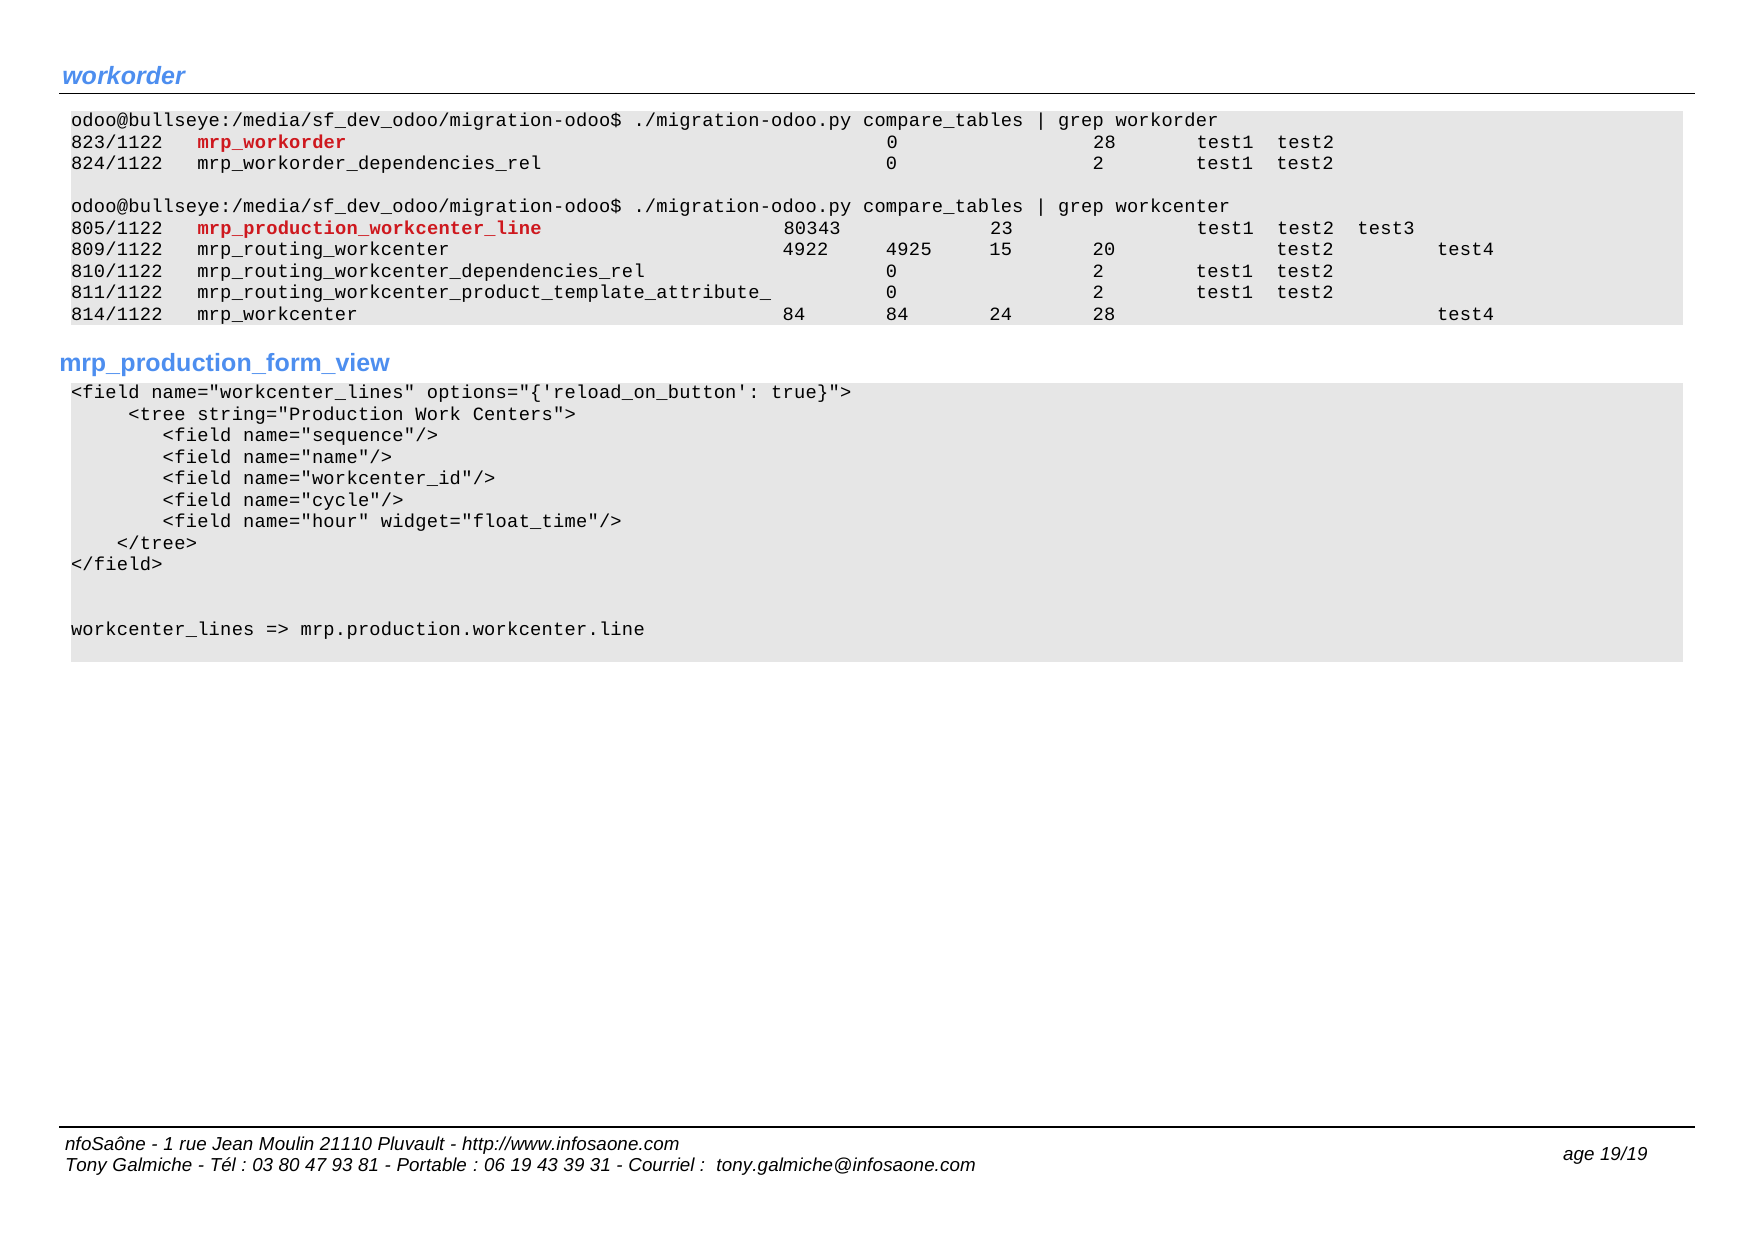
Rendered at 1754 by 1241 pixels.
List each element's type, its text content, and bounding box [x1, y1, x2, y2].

text 809/1122 mrp_routing_workcenter 4922 4925 15 20 test2 test4 [71, 239, 1683, 261]
text <field name="hour" widget="float_time"/> [71, 512, 1683, 533]
text 823/1122 mrp_workorder 0 28 test1 test2 [71, 132, 1683, 154]
text <field name="cycle"/> [71, 490, 1683, 512]
text </field> [71, 554, 1683, 576]
text 824/1122 mrp_workorder_dependencies_rel 0 2 test1 test2 [71, 154, 1683, 175]
text workcenter_lines => mrp.production.workcenter.line [71, 619, 1683, 640]
subtitle workorder [59, 59, 1695, 93]
text 814/1122 mrp_workcenter 84 84 24 28 test4 [71, 304, 1683, 325]
text 805/1122 mrp_production_workcenter_line 80343 23 test1 test2 test3 [71, 218, 1683, 239]
text <field name="workcenter_lines" options="{'reload_on_button': true}"> [71, 383, 1683, 404]
text <field name="workcenter_id"/> [71, 469, 1683, 490]
text <tree string="Production Work Centers"> [71, 404, 1683, 426]
subtitle mrp_production_form_view [59, 349, 1695, 377]
text </tree> [71, 533, 1683, 554]
text odoo@bullseye:/media/sf_dev_odoo/migration-odoo$ ./migration-odoo.py compare_tables | grep workorder [71, 111, 1683, 132]
text odoo@bullseye:/media/sf_dev_odoo/migration-odoo$ ./migration-odoo.py compare_tables | grep workcenter [71, 197, 1683, 218]
text <field name="sequence"/> [71, 426, 1683, 447]
text 810/1122 mrp_routing_workcenter_dependencies_rel 0 2 test1 test2 [71, 261, 1683, 282]
text <field name="name"/> [71, 447, 1683, 469]
text 811/1122 mrp_routing_workcenter_product_template_attribute_ 0 2 test1 test2 [71, 282, 1683, 304]
